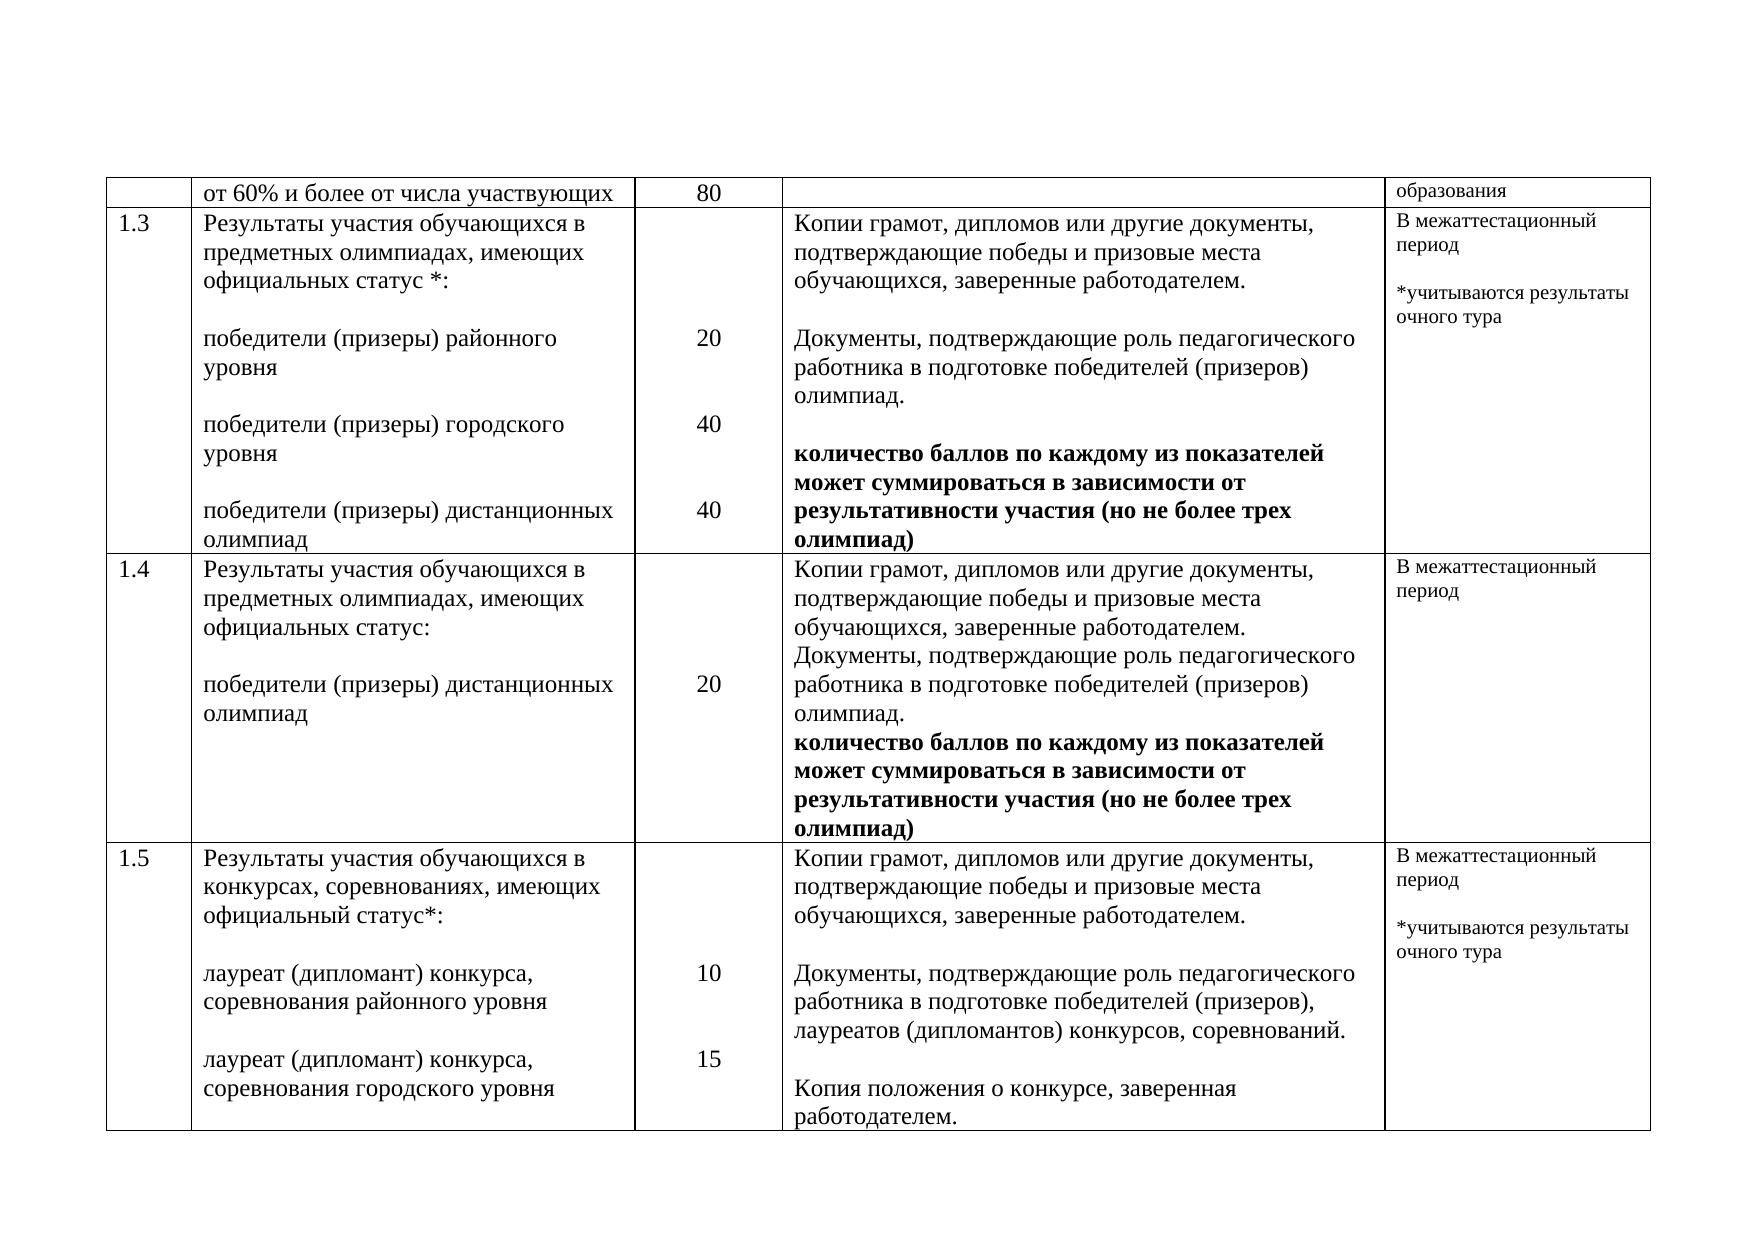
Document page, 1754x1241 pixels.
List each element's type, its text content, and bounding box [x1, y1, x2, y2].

table_cell Копии грамот, дипломов или другие документы, подтверждающие победы и призовые места обучающихся, заверенные работодателем. Документы, подтверждающие роль педагогического работника в подготовке победителей (призеров) олимпиад. количество баллов по каждому из показателей может суммироваться в зависимости от результативности участия (но не более трех олимпиад) [783, 208, 1384, 553]
table_cell 20 40 40 [636, 208, 782, 553]
table_cell Результаты участия обучающихся в предметных олимпиадах, имеющих официальных статус: победители (призеры) дистанционных олимпиад [192, 554, 634, 842]
table_cell 20 [636, 554, 782, 842]
table_cell Результаты участия обучающихся в конкурсах, соревнованиях, имеющих официальный статус*: лауреат (дипломант) конкурса, соревнования районного уровня лауреат (дипломант) конкурса, соревнования городского уровня [192, 843, 634, 1130]
table_cell В межаттестационный период [1386, 554, 1650, 842]
table_cell В межаттестационный период *учитываются результаты очного тура [1386, 208, 1650, 553]
table_cell 1.4 [107, 554, 191, 842]
table_cell 1.3 [107, 208, 191, 553]
table_cell Копии грамот, дипломов или другие документы, подтверждающие победы и призовые места обучающихся, заверенные работодателем. Документы, подтверждающие роль педагогического работника в подготовке победителей (призеров), лауреатов (дипломантов) конкурсов, соревнований. Копия положения о конкурсе, заверенная работодателем. [783, 843, 1384, 1130]
table_cell [107, 178, 191, 207]
table_cell 80 [636, 178, 782, 207]
table_cell Копии грамот, дипломов или другие документы, подтверждающие победы и призовые места обучающихся, заверенные работодателем. Документы, подтверждающие роль педагогического работника в подготовке победителей (призеров) олимпиад. количество баллов по каждому из показателей может суммироваться в зависимости от результативности участия (но не более трех олимпиад) [783, 554, 1384, 842]
table_cell [783, 178, 1384, 207]
table_cell 10 15 [636, 843, 782, 1130]
table_cell Результаты участия обучающихся в предметных олимпиадах, имеющих официальных статус *: победители (призеры) районного уровня победители (призеры) городского уровня победители (призеры) дистанционных олимпиад [192, 208, 634, 553]
table_cell от 60% и более от числа участвующих [192, 178, 634, 207]
table_cell 1.5 [107, 843, 191, 1130]
table_cell образования [1386, 178, 1650, 207]
table_cell В межаттестационный период *учитываются результаты очного тура [1386, 843, 1650, 1130]
